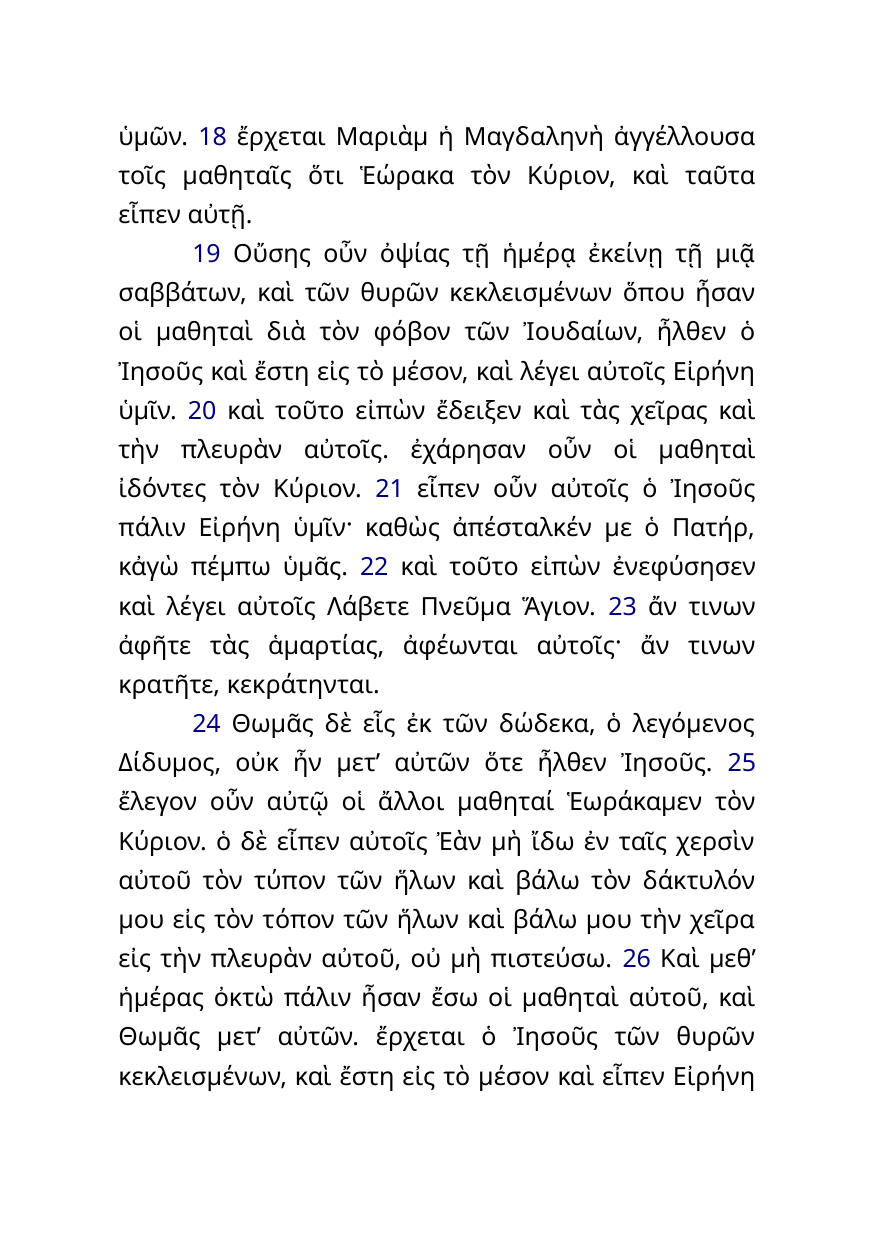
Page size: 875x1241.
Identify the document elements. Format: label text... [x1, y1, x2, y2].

text 19 Οὔσης οὖν ὀψίας τῇ ἡμέρᾳ ἐκείνῃ τῇ μιᾷ σαββάτων, καὶ τῶν θυρῶν κεκλεισμένων ὅπου ἦσαν οἱ μαθηταὶ διὰ τὸν φόβον τῶν Ἰουδαίων, ἦλθεν ὁ Ἰησοῦς καὶ ἔστη εἰς τὸ μέσον, καὶ λέγει αὐτοῖς Εἰρήνη ὑμῖν. 20 καὶ τοῦτο εἰπὼν ἔδειξεν καὶ τὰς χεῖρας καὶ τὴν πλευρὰν αὐτοῖς. ἐχάρησαν οὖν οἱ μαθηταὶ ἰδόντες τὸν Κύριον. 21 εἶπεν οὖν αὐτοῖς ὁ Ἰησοῦς πάλιν Εἰρήνη ὑμῖν· καθὼς ἀπέσταλκέν με ὁ Πατήρ, κἀγὼ πέμπω ὑμᾶς. 22 καὶ τοῦτο εἰπὼν ἐνεφύσησεν καὶ λέγει αὐτοῖς Λάβετε Πνεῦμα Ἅγιον. 23 ἄν τινων ἀφῆτε τὰς ἁμαρτίας, ἀφέωνται αὐτοῖς· ἄν τινων κρατῆτε, κεκράτηνται. [118, 236, 756, 701]
text 24 Θωμᾶς δὲ εἷς ἐκ τῶν δώδεκα, ὁ λεγόμενος Δίδυμος, οὐκ ἦν μετ’ αὐτῶν ὅτε ἦλθεν Ἰησοῦς. 25 ἔλεγον οὖν αὐτῷ οἱ ἄλλοι μαθηταί Ἑωράκαμεν τὸν Κύριον. ὁ δὲ εἶπεν αὐτοῖς Ἐὰν μὴ ἴδω ἐν ταῖς χερσὶν αὐτοῦ τὸν τύπον τῶν ἥλων καὶ βάλω τὸν δάκτυλόν μου εἰς τὸν τόπον τῶν ἥλων καὶ βάλω μου τὴν χεῖρα εἰς τὴν πλευρὰν αὐτοῦ, οὐ μὴ πιστεύσω. 26 Καὶ μεθ’ ἡμέρας ὀκτὼ πάλιν ἦσαν ἔσω οἱ μαθηταὶ αὐτοῦ, καὶ Θωμᾶς μετ’ αὐτῶν. ἔρχεται ὁ Ἰησοῦς τῶν θυρῶν κεκλεισμένων, καὶ ἔστη εἰς τὸ μέσον καὶ εἶπεν Εἰρήνη [118, 706, 756, 1092]
text ὑμῶν. 18 ἔρχεται Μαριὰμ ἡ Μαγδαληνὴ ἀγγέλλουσα τοῖς μαθηταῖς ὅτι Ἑώρακα τὸν Κύριον, καὶ ταῦτα εἶπεν αὐτῇ. [118, 118, 756, 231]
